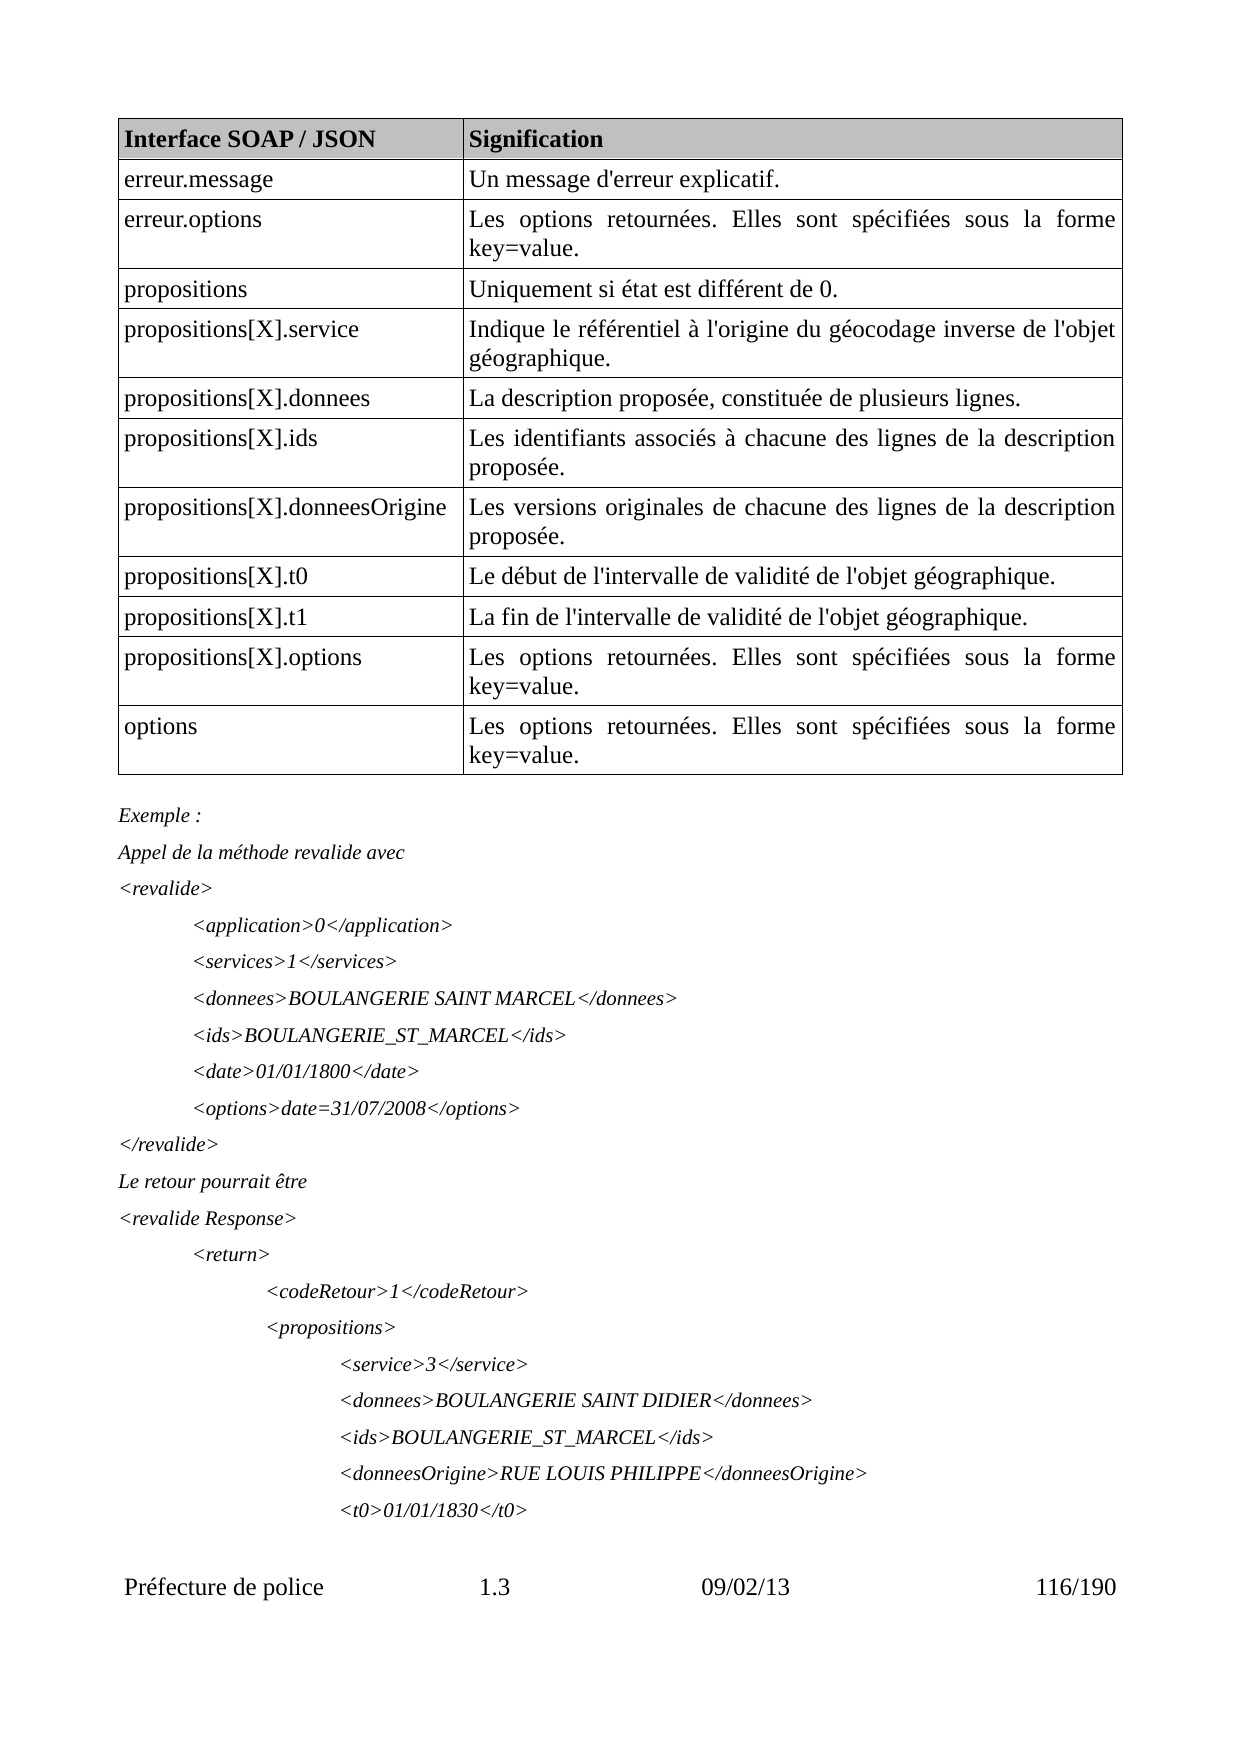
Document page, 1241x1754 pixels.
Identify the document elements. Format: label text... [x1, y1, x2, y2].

table_cell La description proposée, constituée de plusieurs lignes. [464, 378, 1122, 417]
table_cell erreur.options [119, 200, 463, 268]
text <revalide> [118, 876, 1122, 900]
table_cell propositions[X].t1 [119, 597, 463, 636]
text <ids>BOULANGERIE_ST_MARCEL</ids> [118, 1023, 1122, 1047]
table_cell Le début de l'intervalle de validité de l'objet géographique. [464, 557, 1122, 596]
table_cell Les identifiants associés à chacune des lignes de la description proposée. [464, 419, 1122, 487]
table_header Signification [464, 119, 1122, 158]
table_cell propositions [119, 269, 463, 308]
text </revalide> [118, 1132, 1122, 1156]
table_cell propositions[X].donnees [119, 378, 463, 417]
table_cell Les options retournées. Elles sont spécifiées sous la forme key=value. [464, 706, 1122, 774]
text Exemple : [118, 803, 1122, 827]
text Le retour pourrait être [118, 1169, 1122, 1193]
table_cell La fin de l'intervalle de validité de l'objet géographique. [464, 597, 1122, 636]
text <donneesOrigine>RUE LOUIS PHILIPPE</donneesOrigine> [118, 1461, 1122, 1485]
text <codeRetour>1</codeRetour> [118, 1278, 1122, 1303]
table_cell Les options retournées. Elles sont spécifiées sous la forme key=value. [464, 200, 1122, 268]
text <ids>BOULANGERIE_ST_MARCEL</ids> [118, 1425, 1122, 1449]
table_cell Un message d'erreur explicatif. [464, 160, 1122, 199]
text <t0>01/01/1830</t0> [118, 1498, 1122, 1522]
table_header Interface SOAP / JSON [119, 119, 463, 158]
table_cell Les versions originales de chacune des lignes de la description proposée. [464, 488, 1122, 556]
text <application>0</application> [118, 913, 1122, 937]
table_cell propositions[X].options [119, 637, 463, 705]
text Appel de la méthode revalide avec [118, 840, 1122, 864]
text <revalide Response> [118, 1205, 1122, 1229]
table_cell options [119, 706, 463, 774]
text <propositions> [118, 1315, 1122, 1339]
text <return> [118, 1242, 1122, 1266]
text <donnees>BOULANGERIE SAINT MARCEL</donnees> [118, 986, 1122, 1010]
text <donnees>BOULANGERIE SAINT DIDIER</donnees> [118, 1388, 1122, 1412]
text <date>01/01/1800</date> [118, 1059, 1122, 1083]
table_cell propositions[X].donneesOrigine [119, 488, 463, 556]
table_cell Uniquement si état est différent de 0. [464, 269, 1122, 308]
table_cell erreur.message [119, 160, 463, 199]
table_cell propositions[X].t0 [119, 557, 463, 596]
table_cell Indique le référentiel à l'origine du géocodage inverse de l'objet géographique. [464, 309, 1122, 377]
text <service>3</service> [118, 1352, 1122, 1376]
text <options>date=31/07/2008</options> [118, 1096, 1122, 1120]
table_cell Les options retournées. Elles sont spécifiées sous la forme key=value. [464, 637, 1122, 705]
table_cell propositions[X].ids [119, 419, 463, 487]
table_cell propositions[X].service [119, 309, 463, 377]
text <services>1</services> [118, 949, 1122, 973]
